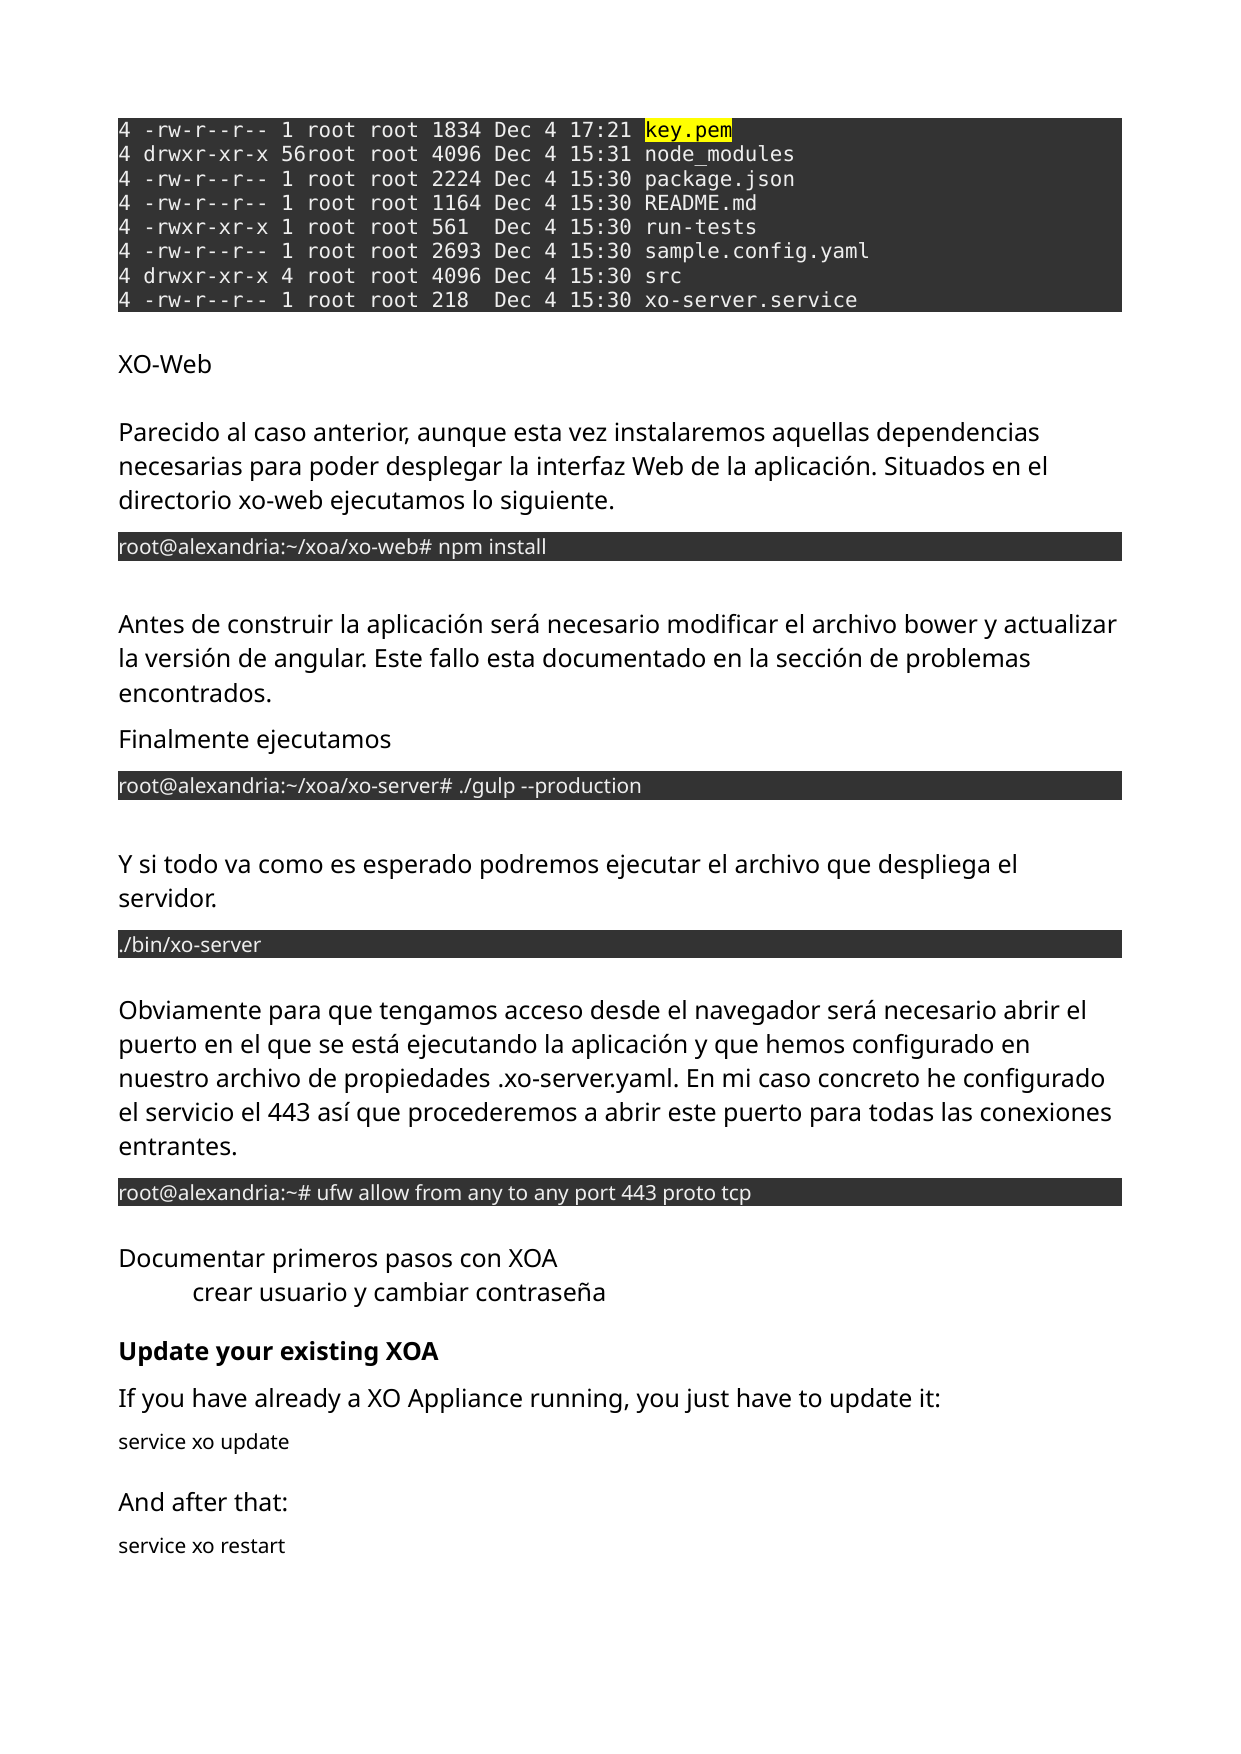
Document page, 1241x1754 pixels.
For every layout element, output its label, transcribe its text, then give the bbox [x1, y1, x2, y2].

text ./bin/xo-server [118, 930, 1122, 958]
text Y si todo va como es esperado podremos ejecutar el archivo que despliega el servidor. [118, 846, 1122, 914]
text root@alexandria:~/xoa/xo-server# ./gulp --production [118, 771, 1122, 800]
text crear usuario y cambiar contraseña [118, 1274, 1122, 1309]
text Obviamente para que tengamos acceso desde el navegador será necesario abrir el puerto en el que se está ejecutando la aplicación y que hemos configurado en nuestro archivo de propiedades .xo-server.yaml. En mi caso concreto he configurado el servicio el 443 así que procederemos a abrir este puerto para todas las conexiones entrantes. [118, 992, 1122, 1163]
text service xo restart [118, 1531, 1122, 1560]
text Documentar primeros pasos con XOA [118, 1241, 1122, 1274]
text 4 -rw-r--r-- 1 root root 1834 Dec 4 17:21 key.pem 4 drwxr-xr-x 56root root 4096 Dec 4 15:31 node_modules 4 -rw-r--r-- 1 root root 2224 Dec 4 15:30 package.json 4 -rw-r--r-- 1 root root 1164 Dec 4 15:30 README.md 4 -rwxr-xr-x 1 root root 561 Dec 4 15:30 run-tests 4 -rw-r--r-- 1 root root 2693 Dec 4 15:30 sample.config.yaml 4 drwxr-xr-x 4 root root 4096 Dec 4 15:30 src 4 -rw-r--r-- 1 root root 218 Dec 4 15:30 xo-server.service [118, 118, 1122, 312]
text service xo update [118, 1427, 1122, 1455]
text root@alexandria:~# ufw allow from any to any port 443 proto tcp [118, 1178, 1122, 1206]
text And after that: [118, 1485, 1122, 1519]
text root@alexandria:~/xoa/xo-web# npm install [118, 532, 1122, 561]
text Parecido al caso anterior, aunque esta vez instalaremos aquellas dependencias necesarias para poder desplegar la interfaz Web de la aplicación. Situados en el directorio xo-web ejecutamos lo siguiente. [118, 414, 1122, 517]
text Antes de construir la aplicación será necesario modificar el archivo bower y actualizar la versión de angular. Este fallo esta documentado en la sección de problemas encontrados. [118, 607, 1122, 709]
text Finalmente ejecutamos [118, 722, 1122, 756]
text If you have already a XO Appliance running, you just have to update it: [118, 1380, 1122, 1414]
subtitle Update your existing XOA [118, 1334, 1122, 1368]
text XO-Web [118, 346, 1122, 380]
